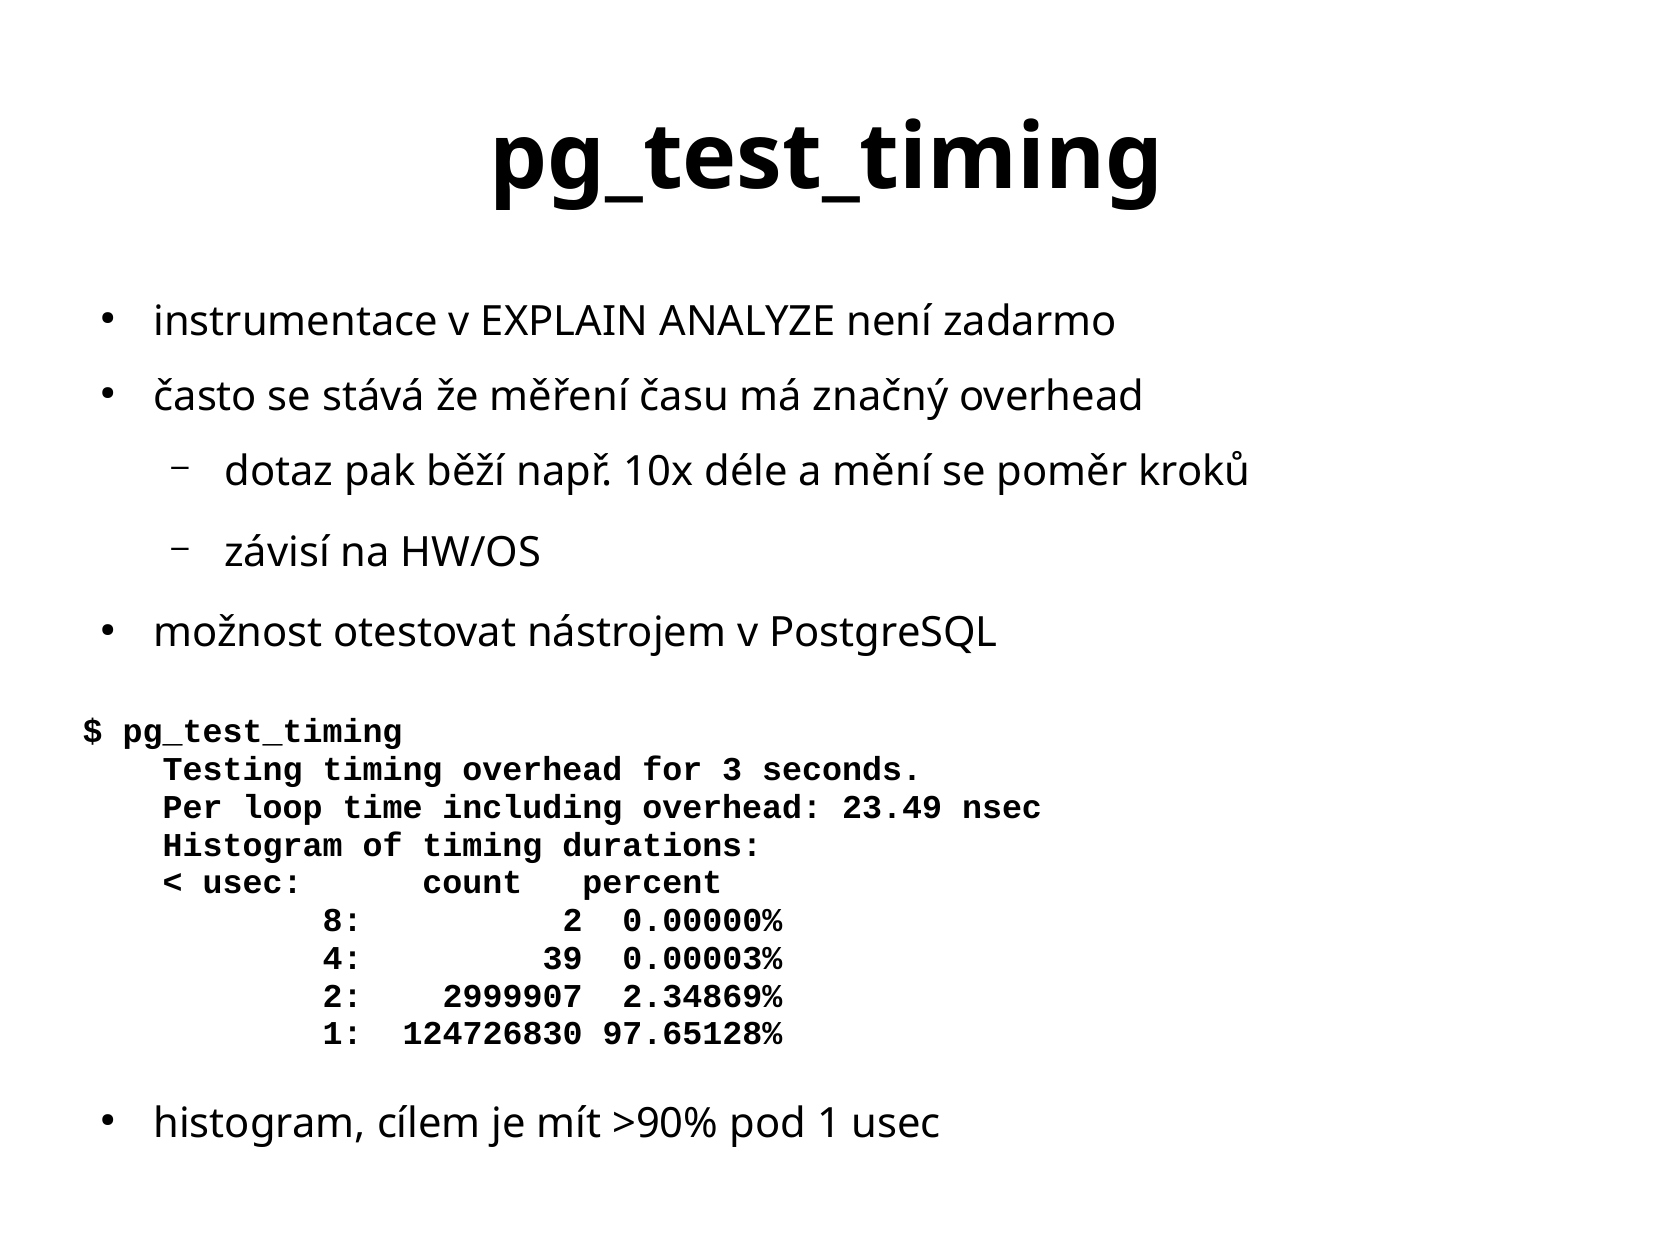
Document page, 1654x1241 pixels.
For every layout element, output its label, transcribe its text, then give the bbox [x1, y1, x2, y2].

title pg_test_timing [82, 49, 1571, 257]
list instrumentace v EXPLAIN ANALYZE není zadarmo často se stává že měření času má značný overhead dotaz pak běží např. 10x déle a mění se poměr kroků závisí na HW/OS možnost otestovat nástrojem v PostgreSQL $ pg_test_timing Testing timing overhead for 3 seconds. Per loop time including overhead: 23.49 nsec Histogram of timing durations: < usec: count percent 8: 2 0.00000% 4: 39 0.00003% 2: 2999907 2.34869% 1: 124726830 97.65128% histogram, cílem je mít >90% pod 1 usec [82, 290, 1538, 1171]
